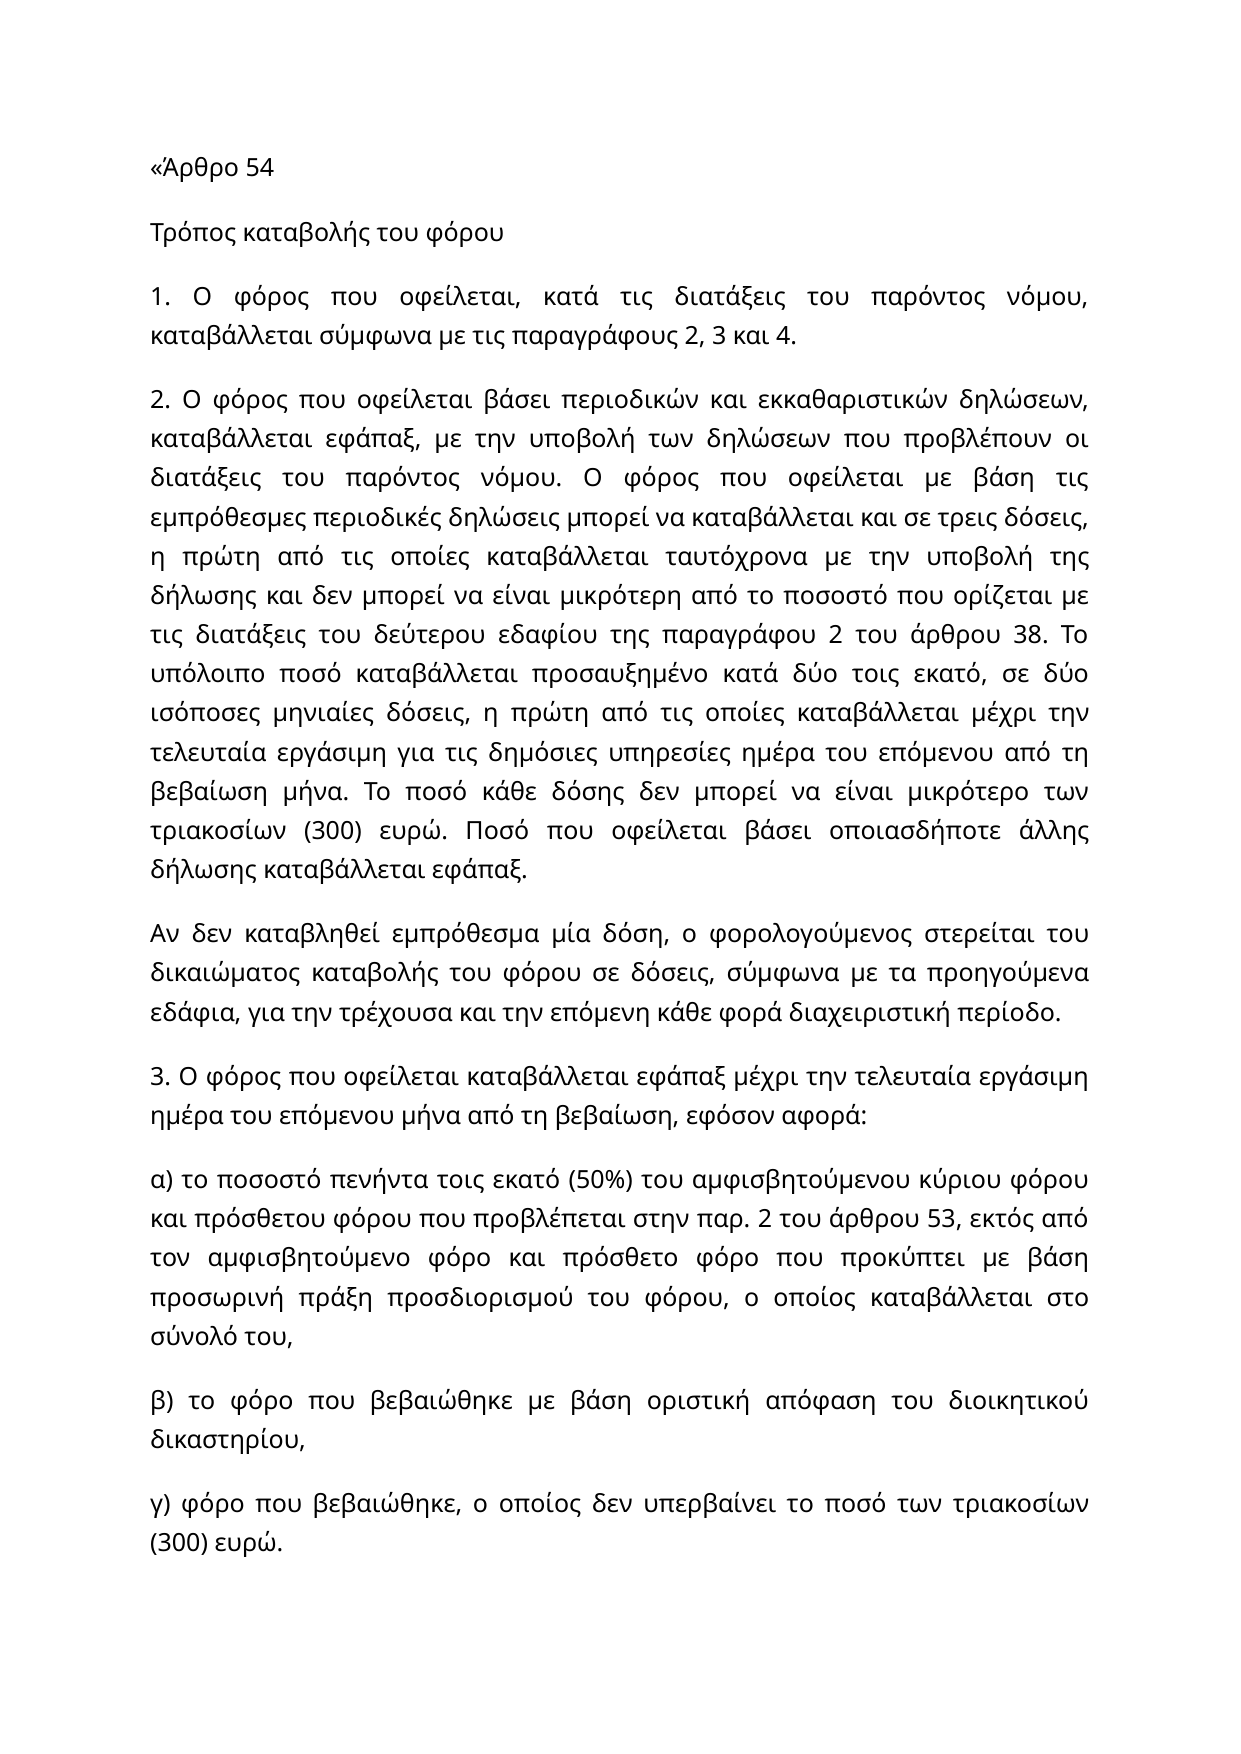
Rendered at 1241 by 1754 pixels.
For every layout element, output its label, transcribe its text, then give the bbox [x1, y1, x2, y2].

text β) το φόρο που βεβαιώθηκε με βάση οριστική απόφαση του διοικητικού δικαστηρίου, [150, 1382, 1090, 1456]
text 2. Ο φόρος που οφείλεται βάσει περιοδικών και εκκαθαριστικών δηλώσεων, καταβάλλεται εφάπαξ, με την υποβολή των δηλώσεων που προβλέπουν οι διατάξεις του παρόντος νόμου. Ο φόρος που οφείλεται με βάση τις εμπρόθεσμες περιοδικές δηλώσεις μπορεί να καταβάλλεται και σε τρεις δόσεις, η πρώτη από τις οποίες καταβάλλεται ταυτόχρονα με την υποβολή της δήλωσης και δεν μπορεί να είναι μικρότερη από το ποσοστό που ορίζεται με τις διατάξεις του δεύτερου εδαφίου της παραγράφου 2 του άρθρου 38. Το υπόλοιπο ποσό καταβάλλεται προσαυξημένο κατά δύο τοις εκατό, σε δύο ισόποσες μηνιαίες δόσεις, η πρώτη από τις οποίες καταβάλλεται μέχρι την τελευταία εργάσιμη για τις δημόσιες υπηρεσίες ημέρα του επόμενου από τη βεβαίωση μήνα. Το ποσό κάθε δόσης δεν μπορεί να είναι μικρότερο των τριακοσίων (300) ευρώ. Ποσό που οφείλεται βάσει οποιασδήποτε άλλης δήλωσης καταβάλλεται εφάπαξ. [150, 382, 1090, 886]
text 1. Ο φόρος που οφείλεται, κατά τις διατάξεις του παρόντος νόμου, καταβάλλεται σύμφωνα με τις παραγράφους 2, 3 και 4. [150, 278, 1090, 352]
text «Άρθρο 54 [150, 150, 1090, 184]
text Τρόπος καταβολής του φόρου [150, 214, 1090, 248]
text α) το ποσοστό πενήντα τοις εκατό (50%) του αμφισβητούμενου κύριου φόρου και πρόσθετου φόρου που προβλέπεται στην παρ. 2 του άρθρου 53, εκτός από τον αμφισβητούμενο φόρο και πρόσθετο φόρο που προκύπτει με βάση προσωρινή πράξη προσδιορισμού του φόρου, ο οποίος καταβάλλεται στο σύνολό του, [150, 1162, 1090, 1352]
text Αν δεν καταβληθεί εμπρόθεσμα μία δόση, ο φορολογούμενος στερείται του δικαιώματος καταβολής του φόρου σε δόσεις, σύμφωνα με τα προηγούμενα εδάφια, για την τρέχουσα και την επόμενη κάθε φορά διαχειριστική περίοδο. [150, 916, 1090, 1028]
text 3. Ο φόρος που οφείλεται καταβάλλεται εφάπαξ μέχρι την τελευταία εργάσιμη ημέρα του επόμενου μήνα από τη βεβαίωση, εφόσον αφορά: [150, 1058, 1090, 1132]
text γ) φόρο που βεβαιώθηκε, ο οποίος δεν υπερβαίνει το ποσό των τριακοσίων (300) ευρώ. [150, 1486, 1090, 1559]
